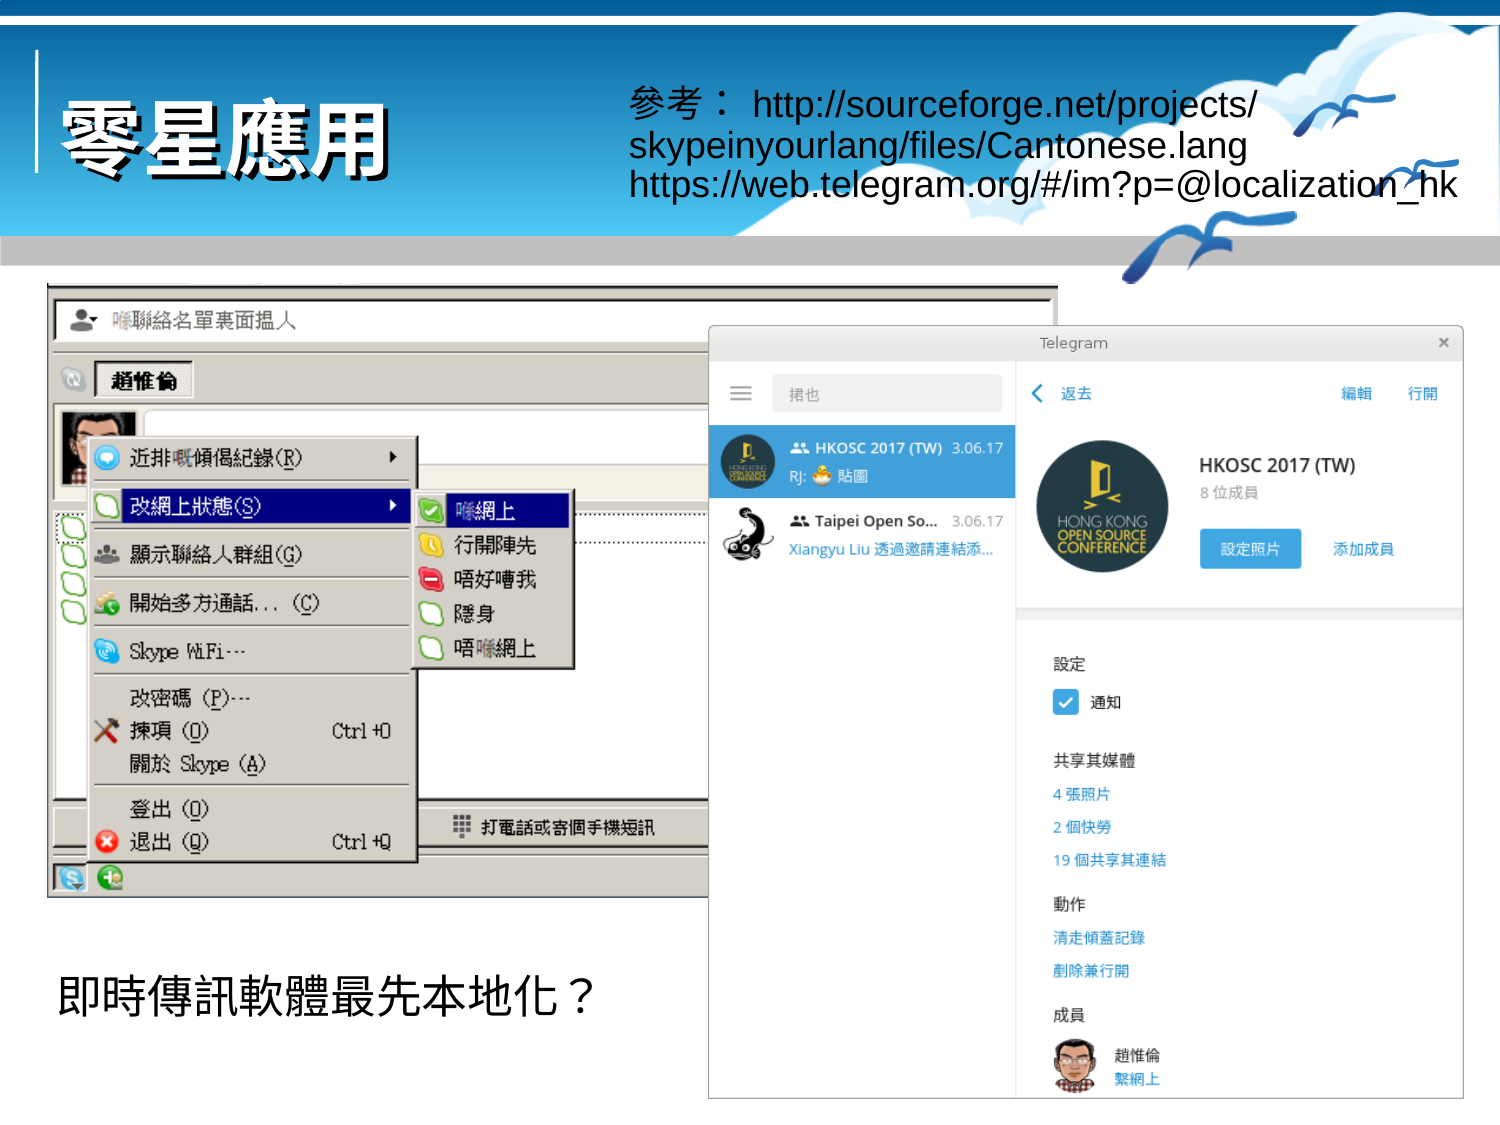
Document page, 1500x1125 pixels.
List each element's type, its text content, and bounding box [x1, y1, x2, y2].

picture [47, 283, 1464, 1099]
text_box 即時傳訊軟體最先本地化？ [41, 956, 621, 1040]
picture [730, 12, 1500, 236]
picture [1122, 258, 1297, 284]
text_box 參考：http://sourceforge.net/projects/ skypeinyourlang/files/Cantonese.lang https://web.telegram.org/#/im?p=@localization_hk [614, 69, 1489, 258]
title 零星應用 [59, 86, 614, 186]
